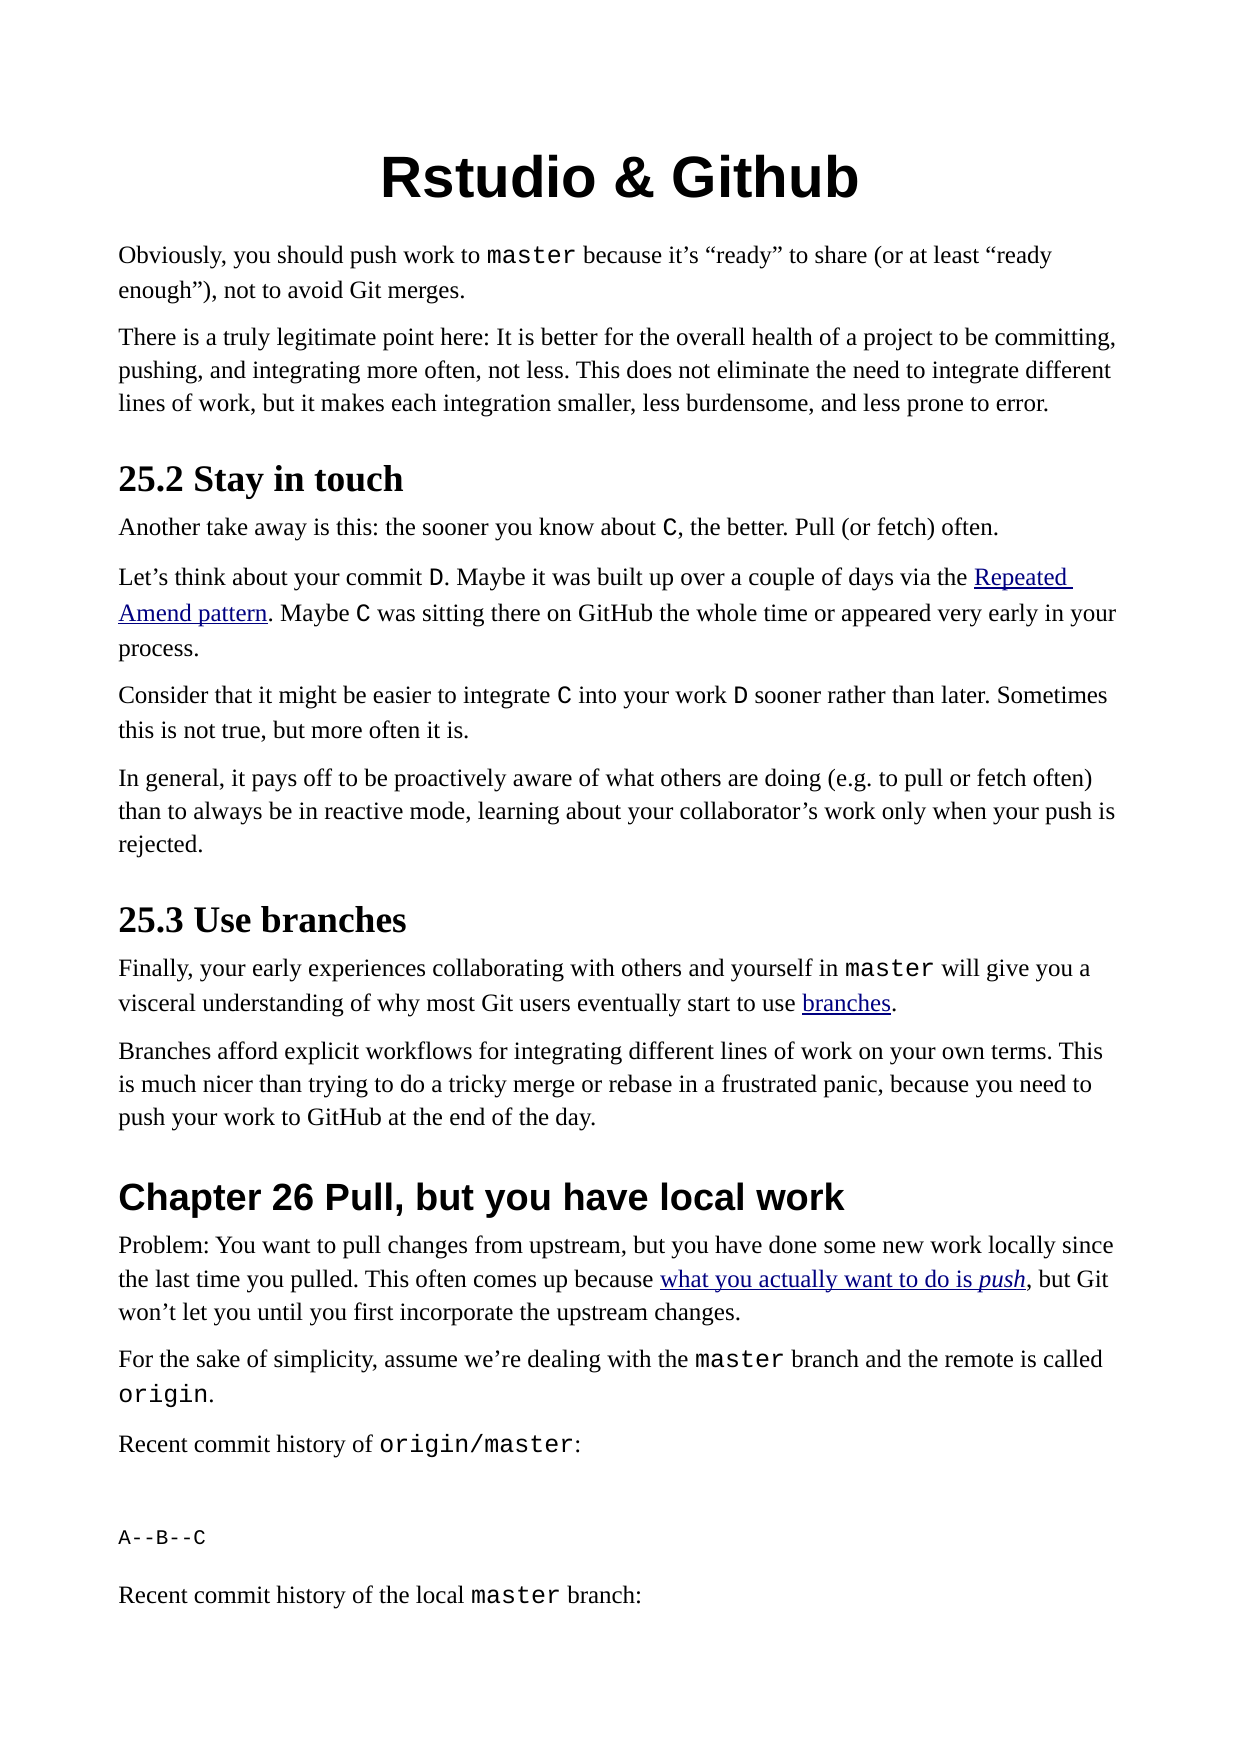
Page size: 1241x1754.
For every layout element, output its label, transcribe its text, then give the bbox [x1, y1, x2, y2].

subtitle 25.3 Use branches [118, 897, 1122, 941]
text Another take away is this: the sooner you know about C, the better. Pull (or fetch) often. [118, 512, 1122, 543]
subtitle 25.2 Stay in touch [118, 457, 1122, 500]
text In general, it pays off to be proactively aware of what others are doing (e.g. to pull or fetch often) than to always be in reactive mode, learning about your collaborator’s work only when your push is rejected. [118, 763, 1122, 858]
text Problem: You want to pull changes from upstream, but you have done some new work locally since the last time you pulled. This often comes up because what you actually want to do is push, but Git won’t let you until you first incorporate the upstream changes. [118, 1231, 1122, 1325]
text Branches afford explicit workflows for integrating different lines of work on your own terms. This is much nicer than trying to do a tricky merge or rebase in a frustrated panic, because you need to push your work to GitHub at the end of the day. [118, 1036, 1122, 1131]
text Recent commit history of origin/master: [118, 1429, 1122, 1460]
subtitle Chapter 26 Pull, but you have local work [118, 1174, 1122, 1218]
text Consider that it might be easier to integrate C into your work D sooner rather than later. Sometimes this is not true, but more often it is. [118, 680, 1122, 744]
text Recent commit history of the local master branch: [118, 1580, 1122, 1611]
text Obviously, you should push work to master because it’s “ready” to share (or at least “ready enough”), not to avoid Git merges. [118, 240, 1122, 303]
text Let’s think about your commit D. Maybe it was built up over a couple of days via the Repeated Amend pattern. Maybe C was sitting there on GitHub the whole time or appeared very early in your process. [118, 562, 1122, 661]
text For the sake of simplicity, assume we’re dealing with the master branch and the remote is called origin. [118, 1344, 1122, 1410]
text A--B--C [118, 1527, 1122, 1551]
text Finally, your early experiences collaborating with others and yourself in master will give you a visceral understanding of why most Git users eventually start to use branches. [118, 953, 1122, 1017]
text There is a truly legitimate point here: It is better for the overall health of a project to be committing, pushing, and integrating more often, not less. This does not eliminate the need to integrate different lines of work, but it makes each integration smaller, less burdensome, and less prone to error. [118, 322, 1122, 417]
